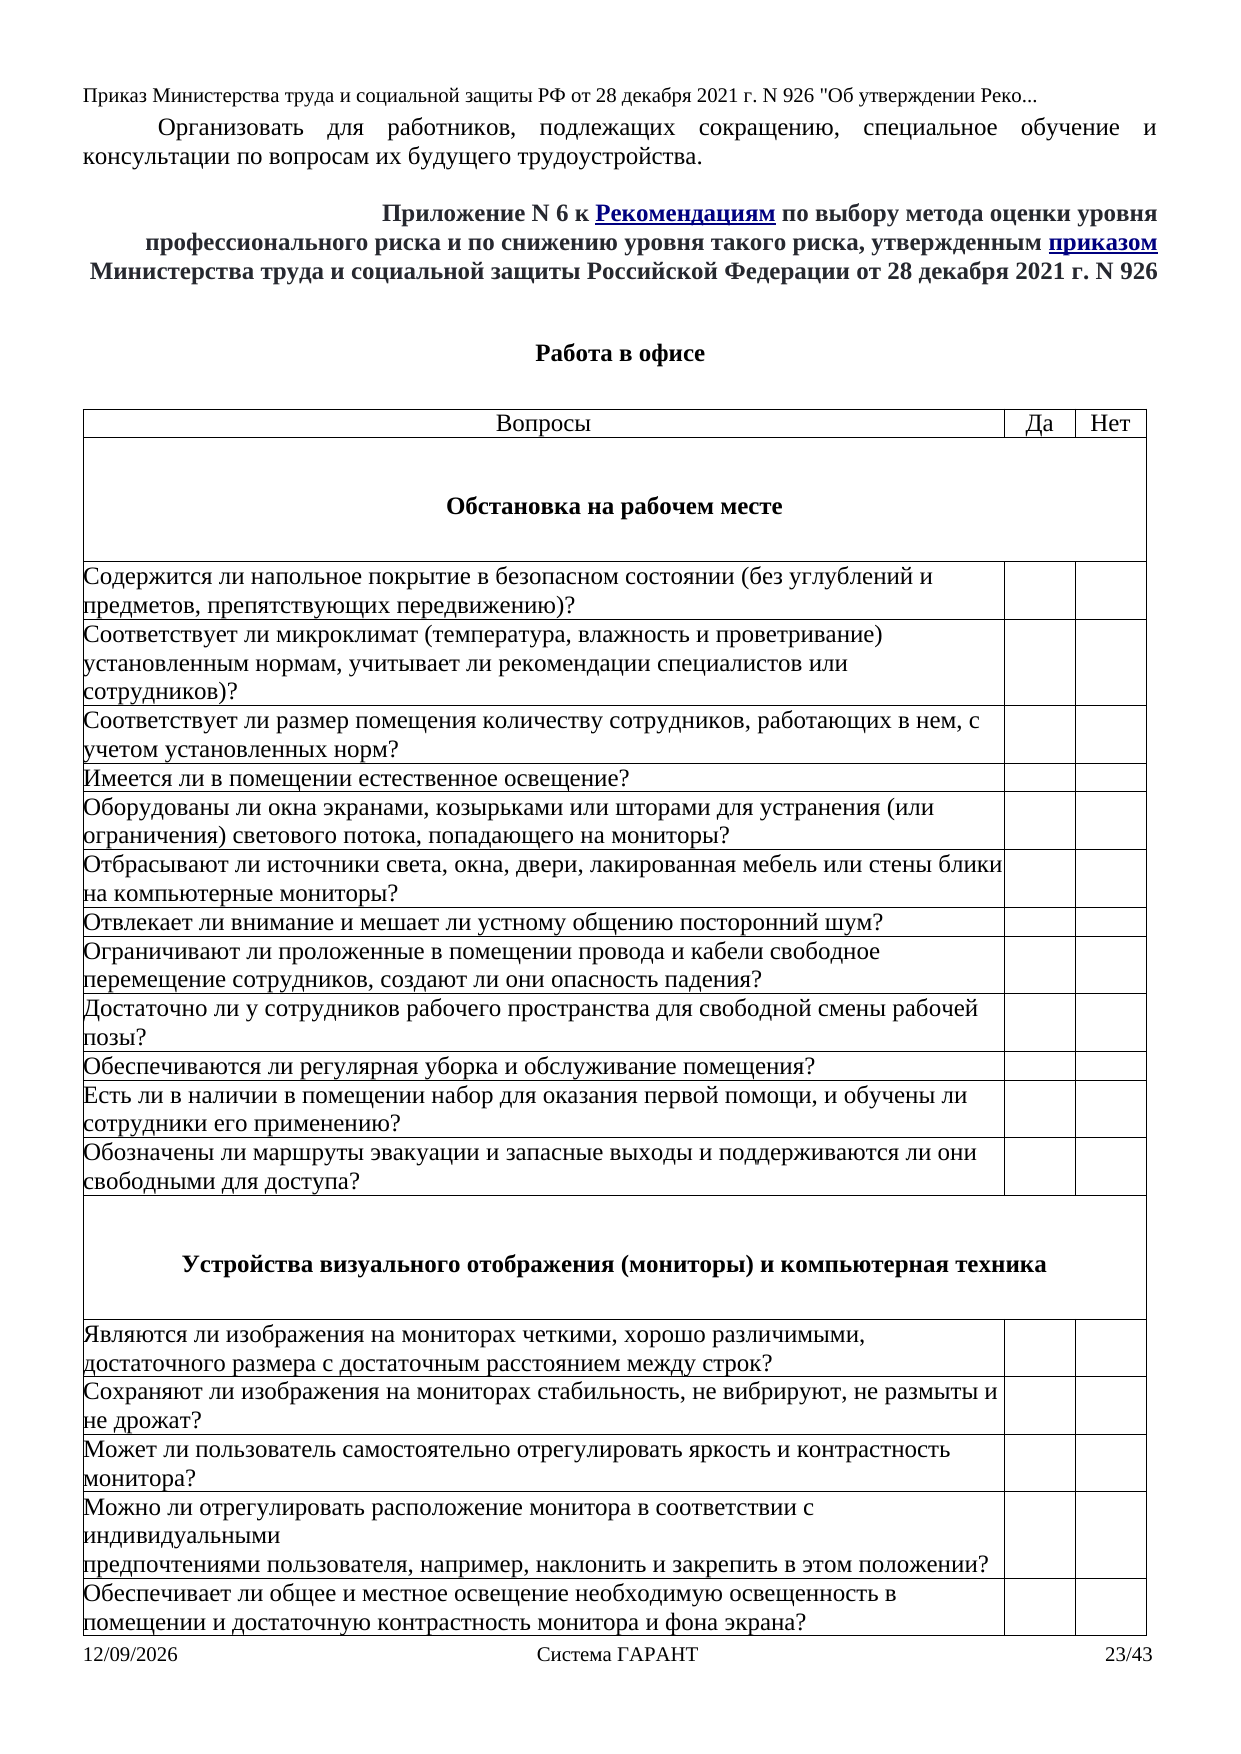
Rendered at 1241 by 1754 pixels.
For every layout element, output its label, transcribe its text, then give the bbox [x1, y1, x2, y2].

table_cell [1076, 764, 1146, 791]
table_cell Оборудованы ли окна экранами, козырьками или шторами для устранения (или ограничения) светового потока, попадающего на мониторы? [84, 792, 1004, 849]
table_cell Обозначены ли маршруты эвакуации и запасные выходы и поддерживаются ли они свободными для доступа? [84, 1138, 1004, 1195]
table_cell Отвлекает ли внимание и мешает ли устному общению посторонний шум? [84, 908, 1004, 936]
table_cell Обстановка на рабочем месте [84, 438, 1146, 561]
table_cell [1076, 1052, 1146, 1080]
subtitle Работа в офисе [83, 338, 1157, 367]
table_cell [1076, 706, 1146, 763]
table_cell Достаточно ли у сотрудников рабочего пространства для свободной смены рабочей позы? [84, 994, 1004, 1051]
table_cell [1076, 1377, 1146, 1434]
table_cell [1005, 1081, 1075, 1137]
table_cell Являются ли изображения на мониторах четкими, хорошо различимыми, достаточного размера с достаточным расстоянием между строк? [84, 1320, 1004, 1376]
table_cell Есть ли в наличии в помещении набор для оказания первой помощи, и обучены ли сотрудники его применению? [84, 1081, 1004, 1137]
table_cell [1076, 1492, 1146, 1578]
table_header Вопросы [84, 410, 1004, 437]
table_cell [1076, 1435, 1146, 1491]
table_cell [1076, 1320, 1146, 1376]
table_cell [1005, 1320, 1075, 1376]
table_cell [1076, 1081, 1146, 1137]
table_cell [1005, 908, 1075, 936]
table_cell [1076, 562, 1146, 619]
table_cell [1005, 620, 1075, 705]
table_cell Обеспечивает ли общее и местное освещение необходимую освещенность в помещении и достаточную контрастность монитора и фона экрана? [84, 1579, 1004, 1635]
table_header Нет [1076, 410, 1146, 437]
table_cell [1076, 908, 1146, 936]
text Приложение N 6 к Рекомендациям по выбору метода оценки уровня профессионального риска и по снижению уровня такого риска, утвержденным приказом Министерства труда и социальной защиты Российской Федерации от 28 декабря 2021 г. N 926 [83, 198, 1157, 285]
table_cell Может ли пользователь самостоятельно отрегулировать яркость и контрастность монитора? [84, 1435, 1004, 1491]
table_cell [1005, 792, 1075, 849]
table_cell Имеется ли в помещении естественное освещение? [84, 764, 1004, 791]
table_cell [1005, 1377, 1075, 1434]
table_cell [1076, 620, 1146, 705]
table_cell [1005, 764, 1075, 791]
table_cell [1005, 706, 1075, 763]
table_cell Соответствует ли микроклимат (температура, влажность и проветривание) установленным нормам, учитывает ли рекомендации специалистов или сотрудников)? [84, 620, 1004, 705]
table_cell [1005, 994, 1075, 1051]
table_cell Устройства визуального отображения (мониторы) и компьютерная техника [84, 1196, 1146, 1319]
table_cell Сохраняют ли изображения на мониторах стабильность, не вибрируют, не размыты и не дрожат? [84, 1377, 1004, 1434]
table_cell [1005, 1492, 1075, 1578]
table_cell Содержится ли напольное покрытие в безопасном состоянии (без углублений и предметов, препятствующих передвижению)? [84, 562, 1004, 619]
table_cell [1076, 994, 1146, 1051]
table_cell [1005, 937, 1075, 993]
table_header Да [1005, 410, 1075, 437]
table_cell [1005, 1052, 1075, 1080]
table_cell [1076, 1138, 1146, 1195]
table_cell [1076, 937, 1146, 993]
table_cell Обеспечиваются ли регулярная уборка и обслуживание помещения? [84, 1052, 1004, 1080]
table_cell [1076, 850, 1146, 907]
table_cell [1076, 792, 1146, 849]
table_cell [1005, 1138, 1075, 1195]
table_cell [1005, 850, 1075, 907]
table_cell Соответствует ли размер помещения количеству сотрудников, работающих в нем, с учетом установленных норм? [84, 706, 1004, 763]
table_cell Отбрасывают ли источники света, окна, двери, лакированная мебель или стены блики на компьютерные мониторы? [84, 850, 1004, 907]
table_cell Можно ли отрегулировать расположение монитора в соответствии с индивидуальными предпочтениями пользователя, например, наклонить и закрепить в этом положении? [84, 1492, 1004, 1578]
table_cell [1005, 1579, 1075, 1635]
text Организовать для работников, подлежащих сокращению, специальное обучение и консультации по вопросам их будущего трудоустройства. [83, 112, 1157, 170]
table_cell Ограничивают ли проложенные в помещении провода и кабели свободное перемещение сотрудников, создают ли они опасность падения? [84, 937, 1004, 993]
table_cell [1076, 1579, 1146, 1635]
table_cell [1005, 562, 1075, 619]
table_cell [1005, 1435, 1075, 1491]
